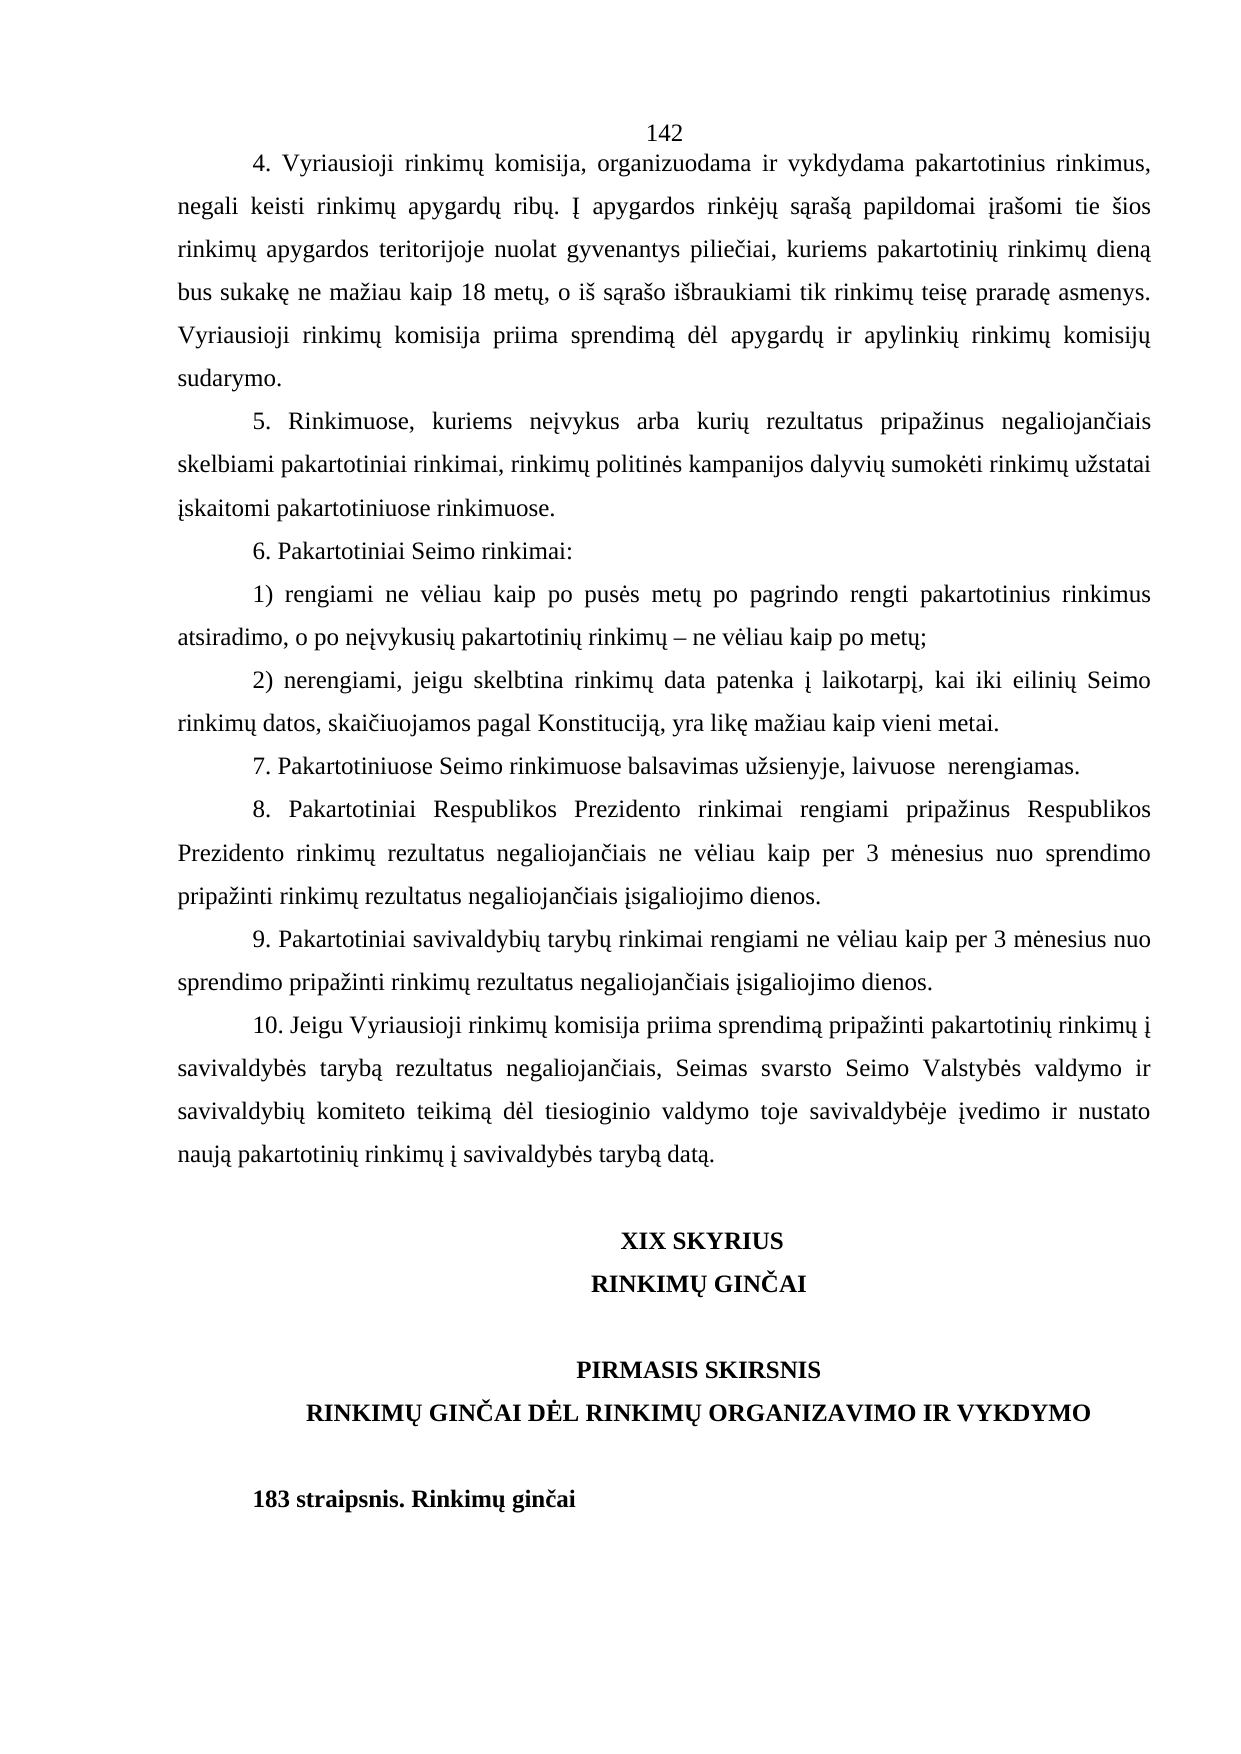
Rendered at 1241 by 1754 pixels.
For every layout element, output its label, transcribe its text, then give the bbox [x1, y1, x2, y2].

text 183 straipsnis. Rinkimų ginčai [177, 1484, 1152, 1513]
text 8. Pakartotiniai Respublikos Prezidento rinkimai rengiami pripažinus Respublikos Prezidento rinkimų rezultatus negaliojančiais ne vėliau kaip per 3 mėnesius nuo sprendimo pripažinti rinkimų rezultatus negaliojančiais įsigaliojimo dienos. [177, 794, 1152, 909]
text 5. Rinkimuose, kuriems neįvykus arba kurių rezultatus pripažinus negaliojančiais skelbiami pakartotiniai rinkimai, rinkimų politinės kampanijos dalyvių sumokėti rinkimų užstatai įskaitomi pakartotiniuose rinkimuose. [177, 406, 1152, 521]
text 10. Jeigu Vyriausioji rinkimų komisija priima sprendimą pripažinti pakartotinių rinkimų į savivaldybės tarybą rezultatus negaliojančiais, Seimas svarsto Seimo Valstybės valdymo ir savivaldybių komiteto teikimą dėl tiesioginio valdymo toje savivaldybėje įvedimo ir nustato naują pakartotinių rinkimų į savivaldybės tarybą datą. [177, 1010, 1152, 1168]
text XIX SKYRIUS [177, 1226, 1152, 1254]
text 6. Pakartotiniai Seimo rinkimai: [177, 536, 1152, 564]
text 7. Pakartotiniuose Seimo rinkimuose balsavimas užsienyje, laivuose nerengiamas. [177, 751, 1152, 780]
text 4. Vyriausioji rinkimų komisija, organizuodama ir vykdydama pakartotinius rinkimus, negali keisti rinkimų apygardų ribų. Į apygardos rinkėjų sąrašą papildomai įrašomi tie šios rinkimų apygardos teritorijoje nuolat gyvenantys piliečiai, kuriems pakartotinių rinkimų dieną bus sukakę ne mažiau kaip 18 metų, o iš sąrašo išbraukiami tik rinkimų teisę praradę asmenys. Vyriausioji rinkimų komisija priima sprendimą dėl apygardų ir apylinkių rinkimų komisijų sudarymo. [177, 148, 1152, 392]
text 2) nerengiami, jeigu skelbtina rinkimų data patenka į laikotarpį, kai iki eilinių Seimo rinkimų datos, skaičiuojamos pagal Konstituciją, yra likę mažiau kaip vieni metai. [177, 665, 1152, 737]
text RINKIMŲ GINČAI [177, 1269, 1152, 1298]
text RINKIMŲ GINČAI DĖL RINKIMŲ ORGANIZAVIMO IR VYKDYMO [177, 1398, 1152, 1427]
text 9. Pakartotiniai savivaldybių tarybų rinkimai rengiami ne vėliau kaip per 3 mėnesius nuo sprendimo pripažinti rinkimų rezultatus negaliojančiais įsigaliojimo dienos. [177, 924, 1152, 996]
text PIRMASIS SKIRSNIS [177, 1355, 1152, 1384]
text 1) rengiami ne vėliau kaip po pusės metų po pagrindo rengti pakartotinius rinkimus atsiradimo, o po neįvykusių pakartotinių rinkimų – ne vėliau kaip po metų; [177, 579, 1152, 651]
